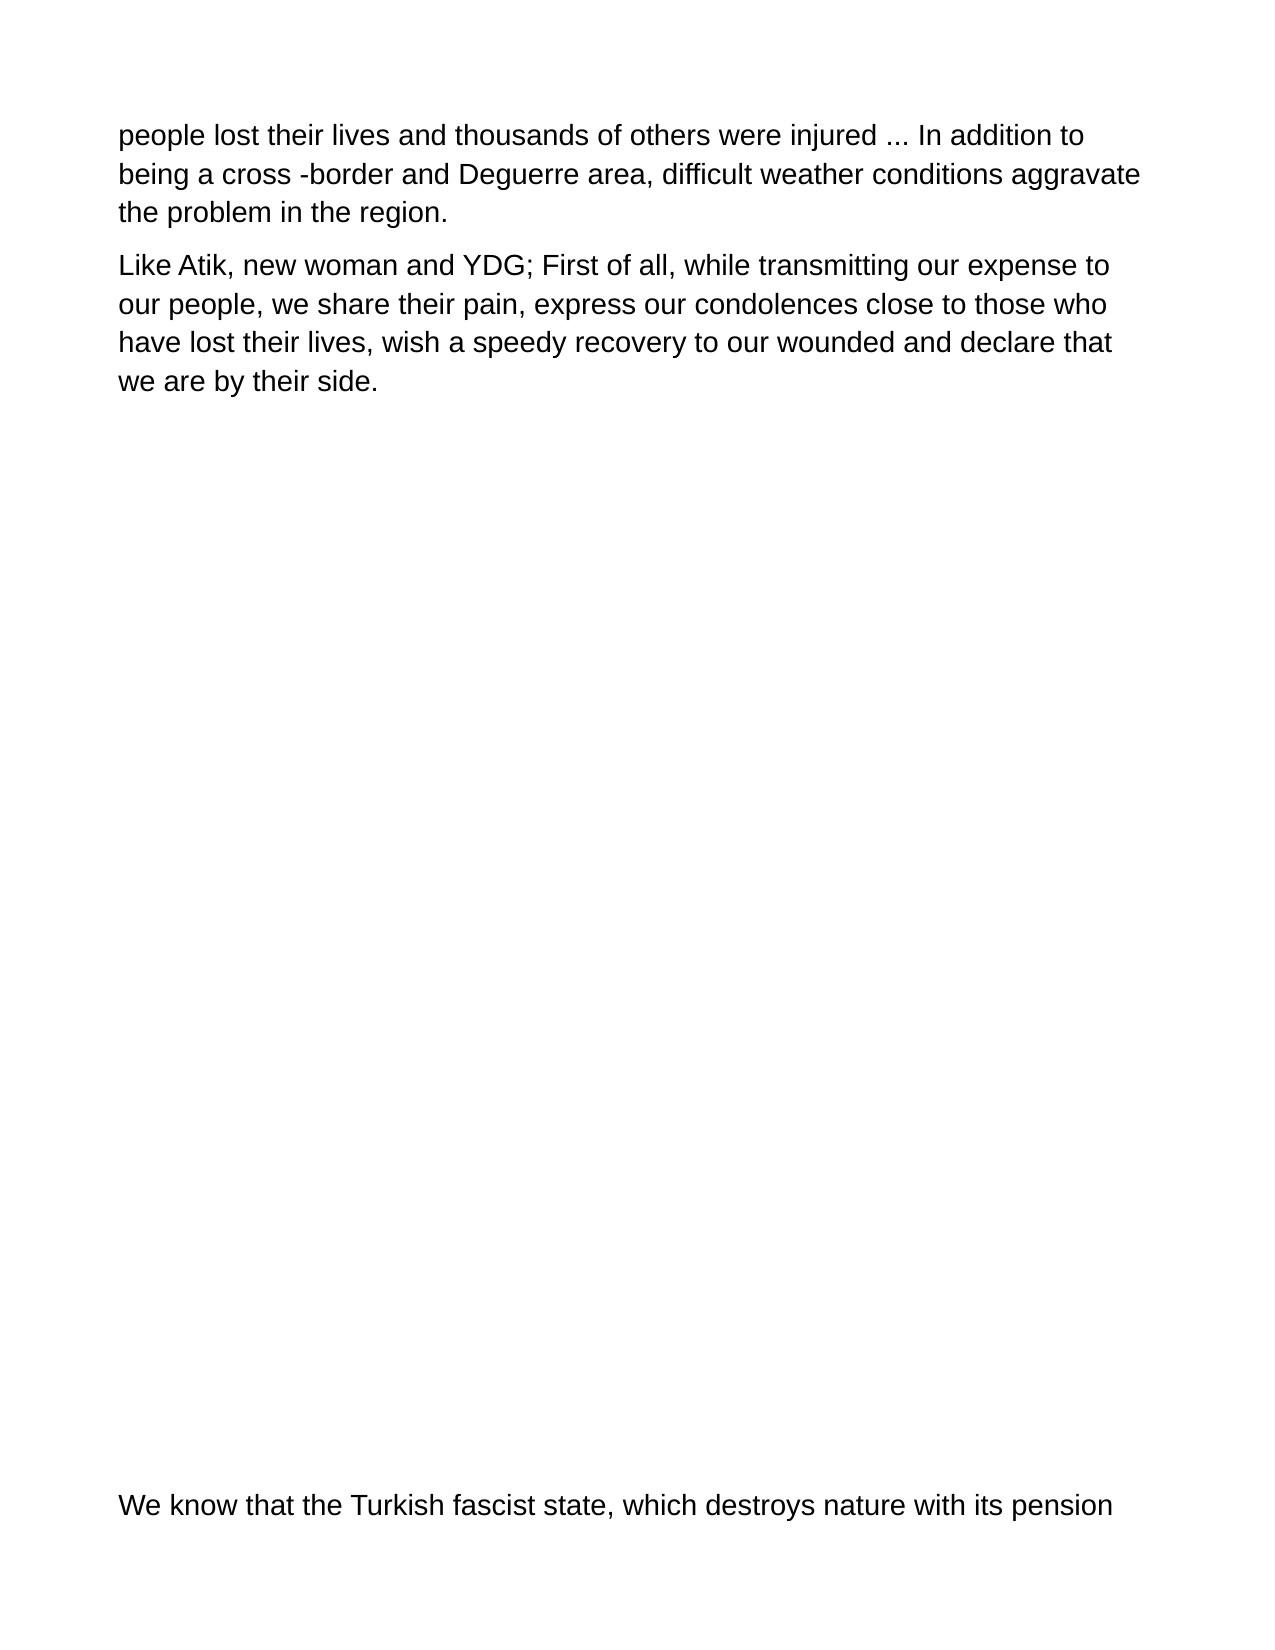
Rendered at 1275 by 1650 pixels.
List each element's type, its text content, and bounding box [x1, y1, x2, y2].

text Like Atik, new woman and YDG; First of all, while transmitting our expense to our people, we share their pain, express our condolences close to those who have lost their lives, wish a speedy recovery to our wounded and declare that we are by their side. [118, 248, 1157, 397]
text people lost their lives and thousands of others were injured ... In addition to being a cross -border and Deguerre area, difficult weather conditions aggravate the problem in the region. [118, 118, 1157, 229]
text We know that the Turkish fascist state, which destroys nature with its pension [118, 417, 1157, 1522]
